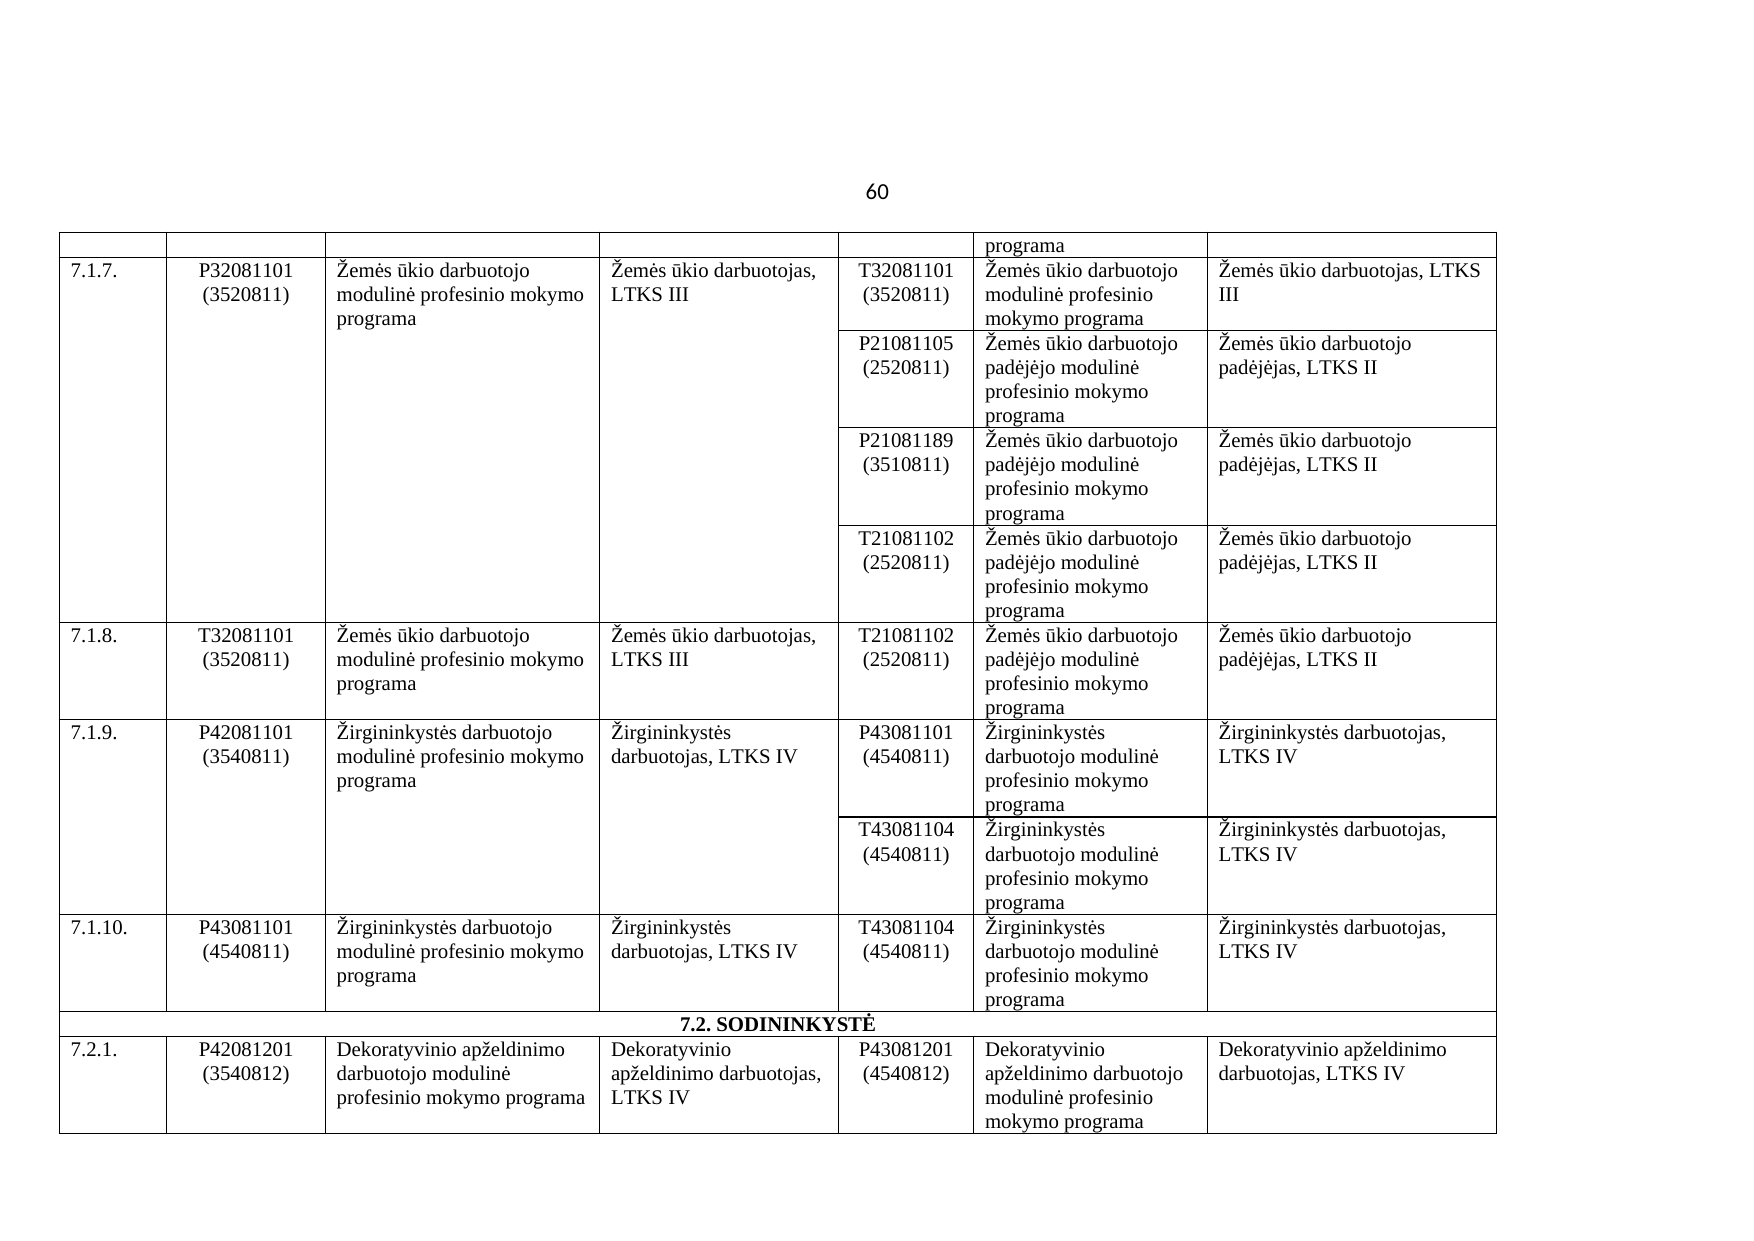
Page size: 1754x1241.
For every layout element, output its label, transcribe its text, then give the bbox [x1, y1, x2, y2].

table_cell [839, 233, 973, 257]
table_cell T21081102 (2520811) [839, 526, 973, 622]
table_cell programa [974, 233, 1207, 257]
table_cell 7.1.8. [60, 623, 166, 719]
table_cell [167, 233, 325, 257]
table_cell Žemės ūkio darbuotojo padėjėjo modulinė profesinio mokymo programa [974, 526, 1207, 622]
table_cell Žemės ūkio darbuotojo modulinė profesinio mokymo programa [326, 258, 599, 622]
table_cell T32081101 (3520811) [167, 623, 325, 719]
table_cell Žemės ūkio darbuotojas, LTKS III [600, 258, 838, 622]
table_cell Žirgininkystės darbuotojas, LTKS IV [1208, 818, 1496, 914]
table_cell Žirgininkystės darbuotojo modulinė profesinio mokymo programa [326, 915, 599, 1011]
table_cell Žemės ūkio darbuotojo padėjėjas, LTKS II [1208, 428, 1496, 524]
table_cell Žemės ūkio darbuotojo padėjėjas, LTKS II [1208, 331, 1496, 427]
table_cell Žemės ūkio darbuotojo padėjėjas, LTKS II [1208, 623, 1496, 719]
table_cell Žemės ūkio darbuotojas, LTKS III [600, 623, 838, 719]
table_cell [600, 233, 838, 257]
table_cell [60, 233, 166, 257]
table_cell 7.2. SODININKYSTĖ [60, 1012, 1496, 1036]
table_cell Žemės ūkio darbuotojo padėjėjas, LTKS II [1208, 526, 1496, 622]
table_cell T43081104 (4540811) [839, 915, 973, 1011]
table_cell [326, 233, 599, 257]
table_cell P42081201 (3540812) [167, 1037, 325, 1133]
table_cell Žirgininkystės darbuotojo modulinė profesinio mokymo programa [974, 915, 1207, 1011]
table_cell T21081102 (2520811) [839, 623, 973, 719]
table_cell 7.2.1. [60, 1037, 166, 1133]
table_cell P21081105 (2520811) [839, 331, 973, 427]
table_cell Žemės ūkio darbuotojas, LTKS III [1208, 258, 1496, 330]
table_cell Žirgininkystės darbuotojo modulinė profesinio mokymo programa [974, 818, 1207, 914]
table_cell Žirgininkystės darbuotojo modulinė profesinio mokymo programa [974, 720, 1207, 816]
table_cell Dekoratyvinio apželdinimo darbuotojas, LTKS IV [600, 1037, 838, 1133]
table_cell Žirgininkystės darbuotojas, LTKS IV [600, 720, 838, 914]
table_cell Dekoratyvinio apželdinimo darbuotojo modulinė profesinio mokymo programa [326, 1037, 599, 1133]
table_cell Žemės ūkio darbuotojo modulinė profesinio mokymo programa [974, 258, 1207, 330]
table_cell P43081201 (4540812) [839, 1037, 973, 1133]
table_cell Žemės ūkio darbuotojo modulinė profesinio mokymo programa [326, 623, 599, 719]
table_cell T43081104 (4540811) [839, 818, 973, 914]
table_cell P21081189 (3510811) [839, 428, 973, 524]
table_cell P43081101 (4540811) [839, 720, 973, 816]
table_cell Žemės ūkio darbuotojo padėjėjo modulinė profesinio mokymo programa [974, 428, 1207, 524]
table_cell 7.1.9. [60, 720, 166, 914]
table_cell Žirgininkystės darbuotojas, LTKS IV [600, 915, 838, 1011]
table_cell Žirgininkystės darbuotojas, LTKS IV [1208, 720, 1496, 816]
table_cell P42081101 (3540811) [167, 720, 325, 914]
table_cell Žemės ūkio darbuotojo padėjėjo modulinė profesinio mokymo programa [974, 331, 1207, 427]
table_cell Dekoratyvinio apželdinimo darbuotojas, LTKS IV [1208, 1037, 1496, 1133]
table_cell P32081101 (3520811) [167, 258, 325, 622]
table_cell 7.1.10. [60, 915, 166, 1011]
table_cell Dekoratyvinio apželdinimo darbuotojo modulinė profesinio mokymo programa [974, 1037, 1207, 1133]
table_cell Žirgininkystės darbuotojas, LTKS IV [1208, 915, 1496, 1011]
table_cell Žirgininkystės darbuotojo modulinė profesinio mokymo programa [326, 720, 599, 914]
table_cell Žemės ūkio darbuotojo padėjėjo modulinė profesinio mokymo programa [974, 623, 1207, 719]
table_cell P43081101 (4540811) [167, 915, 325, 1011]
table_cell [1208, 233, 1496, 257]
table_cell T32081101 (3520811) [839, 258, 973, 330]
table_cell 7.1.7. [60, 258, 166, 622]
